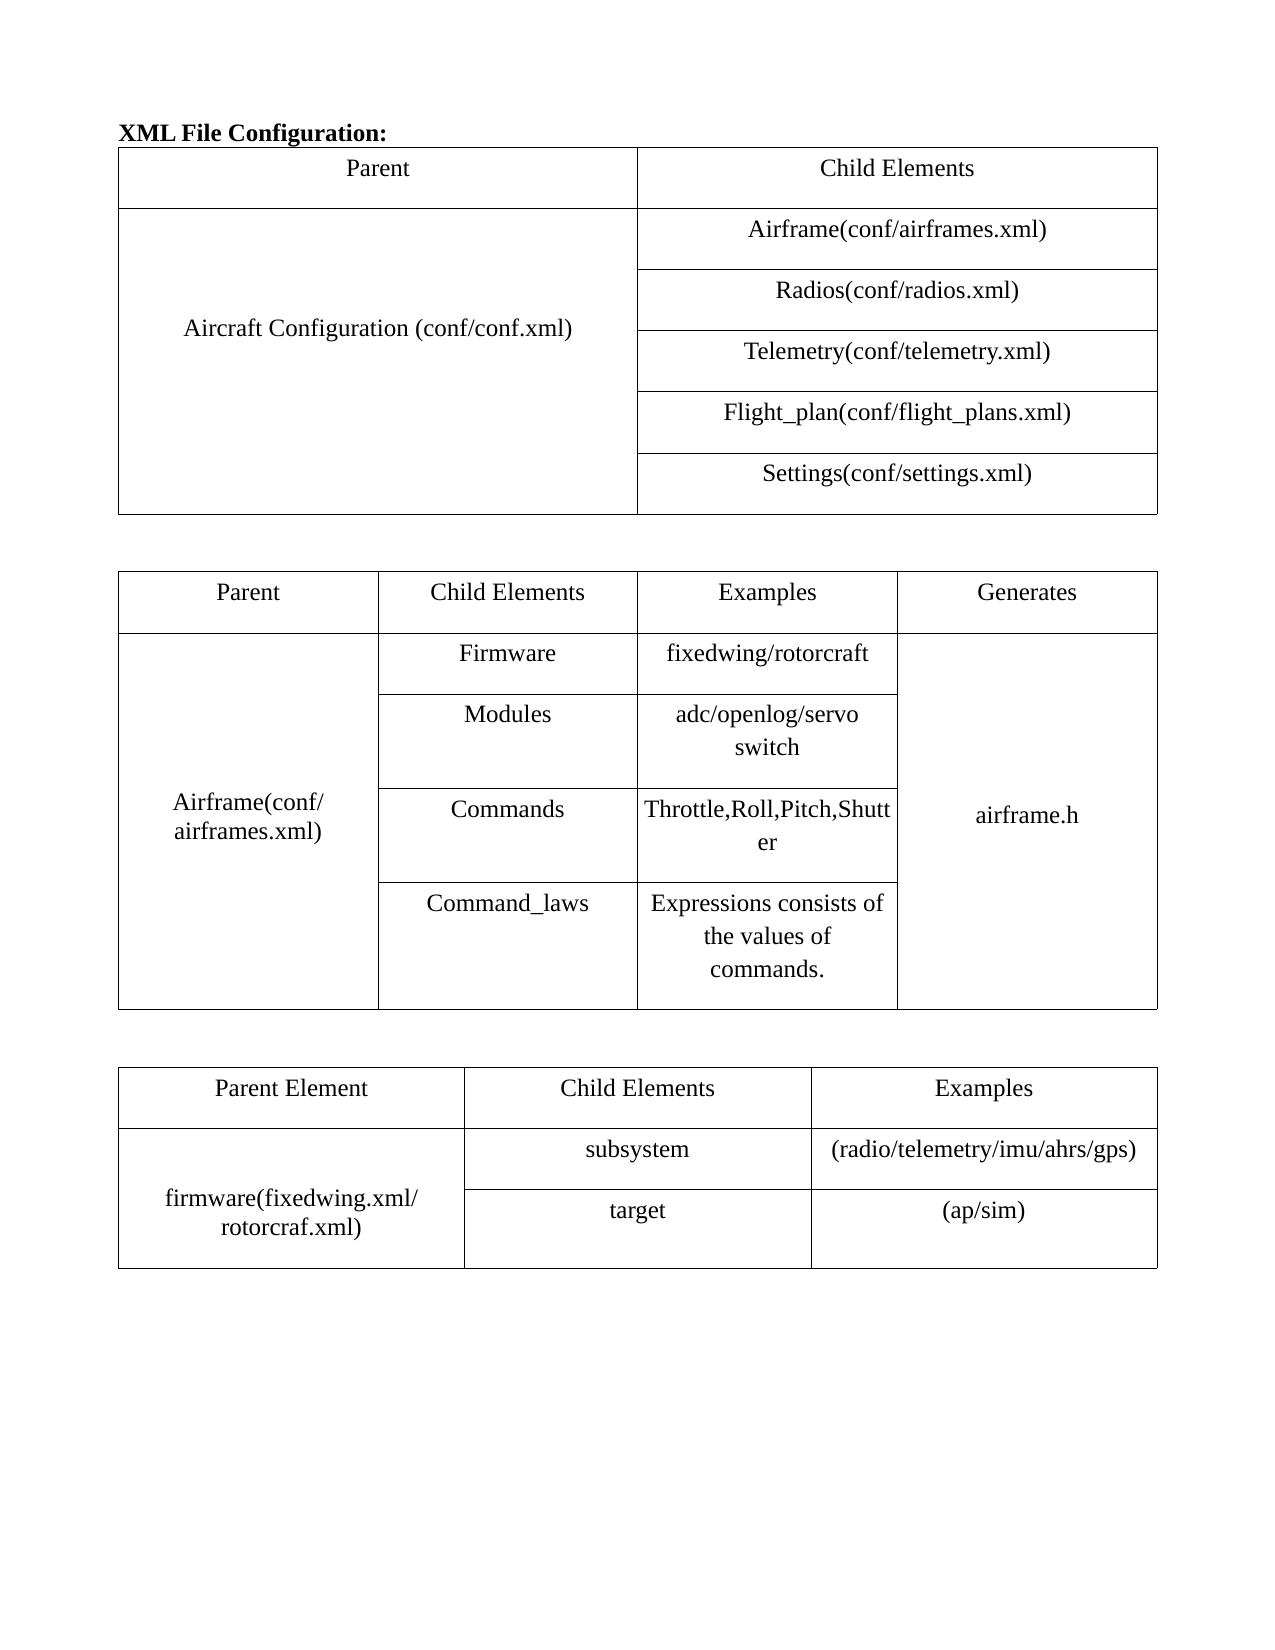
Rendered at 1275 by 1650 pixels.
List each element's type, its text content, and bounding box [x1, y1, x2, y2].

table_cell Throttle,Roll,Pitch,Shutter [638, 789, 897, 882]
text XML File Configuration: [118, 118, 1157, 147]
table_header Child Elements [638, 148, 1157, 208]
table_cell (radio/telemetry/imu/ahrs/gps) [812, 1129, 1157, 1189]
table_cell fixedwing/rotorcraft [638, 634, 897, 694]
table_cell Command_laws [379, 883, 637, 1009]
table_cell Flight_plan(conf/flight_plans.xml) [638, 392, 1157, 453]
table_cell Radios(conf/radios.xml) [638, 270, 1157, 330]
table_header Examples [638, 572, 897, 632]
table_cell Firmware [379, 634, 637, 694]
table_cell Expressions consists of the values of commands. [638, 883, 897, 1009]
table_cell target [465, 1190, 811, 1267]
table_header Examples [812, 1068, 1157, 1128]
table_cell Airframe(conf/airframes.xml) [638, 209, 1157, 269]
table_cell Modules [379, 695, 637, 788]
table_cell Aircraft Configuration (conf/conf.xml) [119, 209, 637, 514]
table_header Parent [119, 572, 378, 632]
table_header Generates [898, 572, 1157, 632]
table_cell firmware(fixedwing.xml/rotorcraf.xml) [119, 1129, 464, 1267]
table_header Parent Element [119, 1068, 464, 1128]
table_cell Settings(conf/settings.xml) [638, 454, 1157, 514]
table_header Child Elements [379, 572, 637, 632]
table_cell subsystem [465, 1129, 811, 1189]
table_cell (ap/sim) [812, 1190, 1157, 1267]
table_header Child Elements [465, 1068, 811, 1128]
table_cell adc/openlog/servo switch [638, 695, 897, 788]
table_cell Airframe(conf/airframes.xml) [119, 634, 378, 1009]
table_header Parent [119, 148, 637, 208]
table_cell Commands [379, 789, 637, 882]
table_cell Telemetry(conf/telemetry.xml) [638, 331, 1157, 391]
table_cell airframe.h [898, 634, 1157, 1009]
